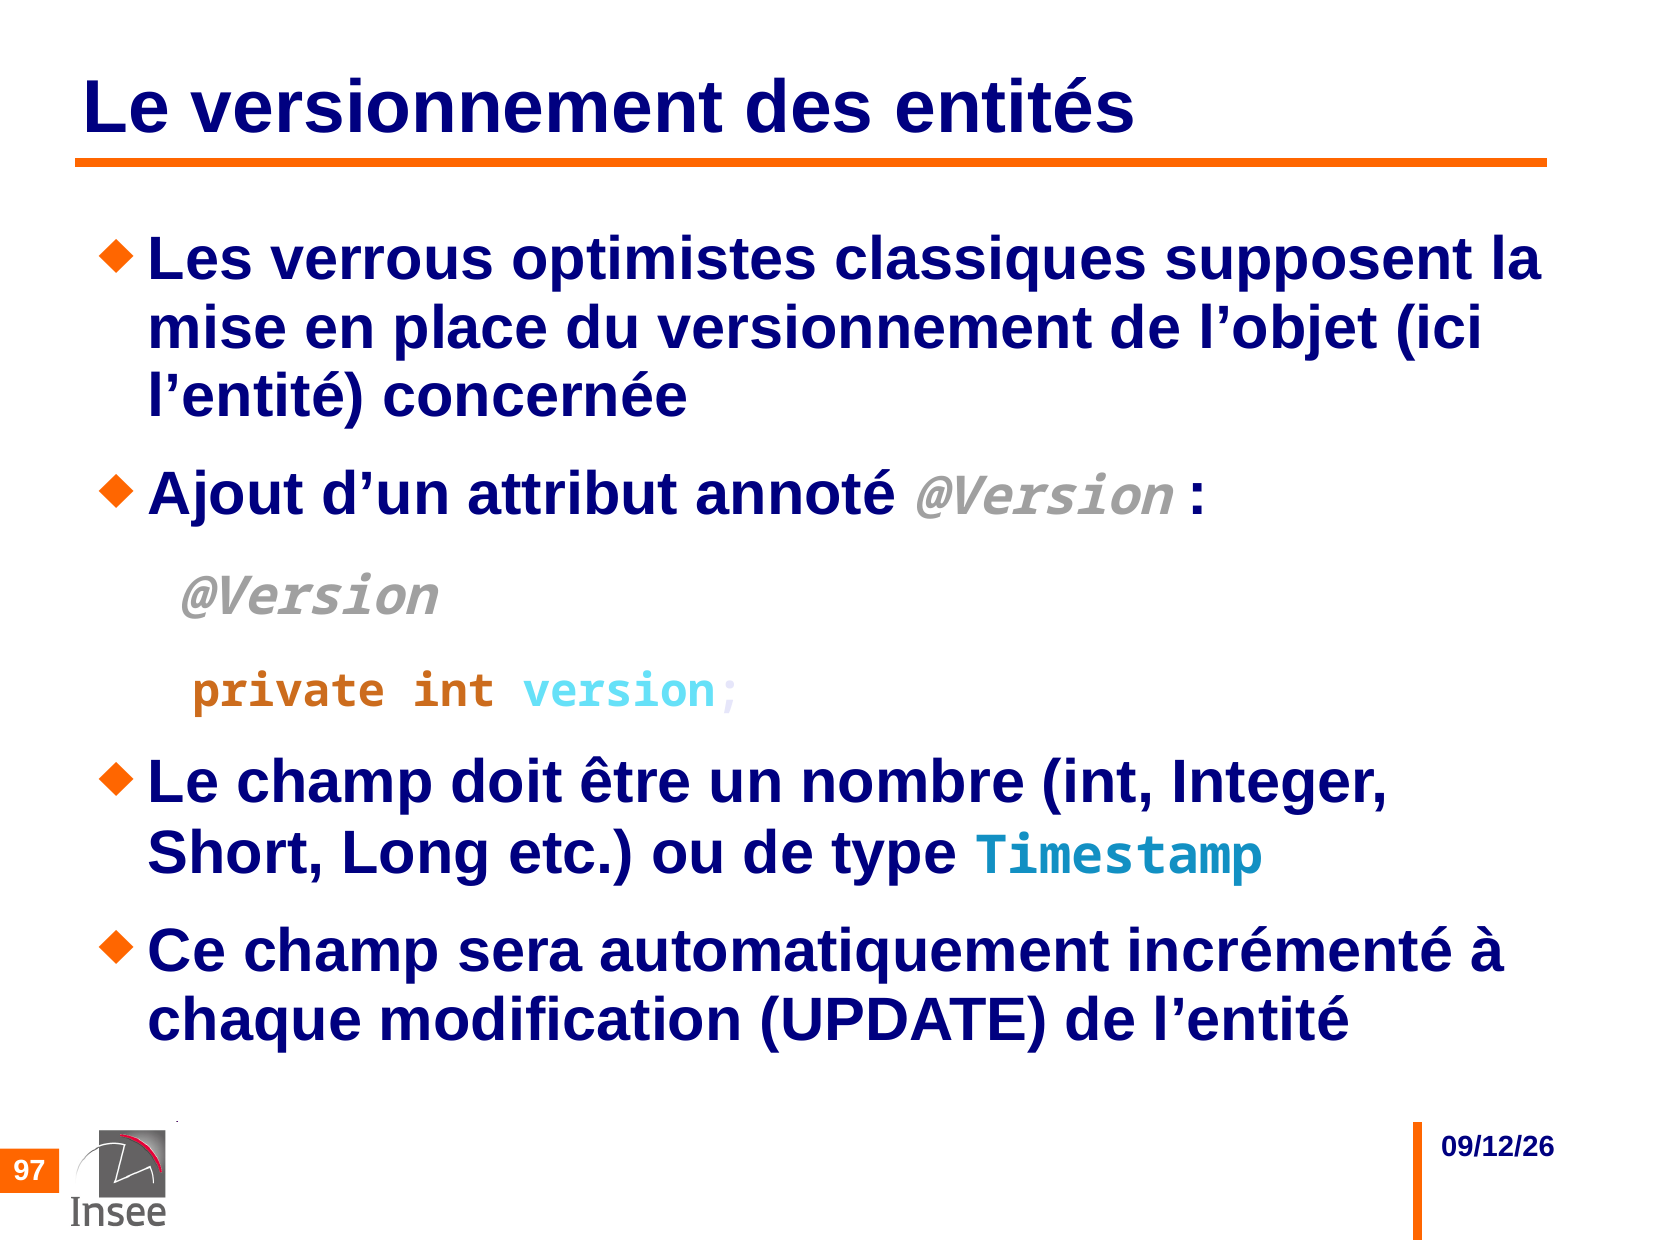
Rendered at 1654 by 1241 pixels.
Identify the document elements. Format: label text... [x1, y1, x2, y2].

title Le versionnement des entités [82, 49, 1619, 163]
list Les verrous optimistes classiques supposent la mise en place du versionnement de l’objet (ici l’entité) concernée Ajout d’un attribut annoté @Version : @Version private int version; Le champ doit être un nombre (int, Integer, Short, Long etc.) ou de type Timestamp Ce champ sera automatiquement incrémenté à chaque modification (UPDATE) de l’entité [82, 224, 1571, 1063]
picture [62, 1121, 178, 1241]
